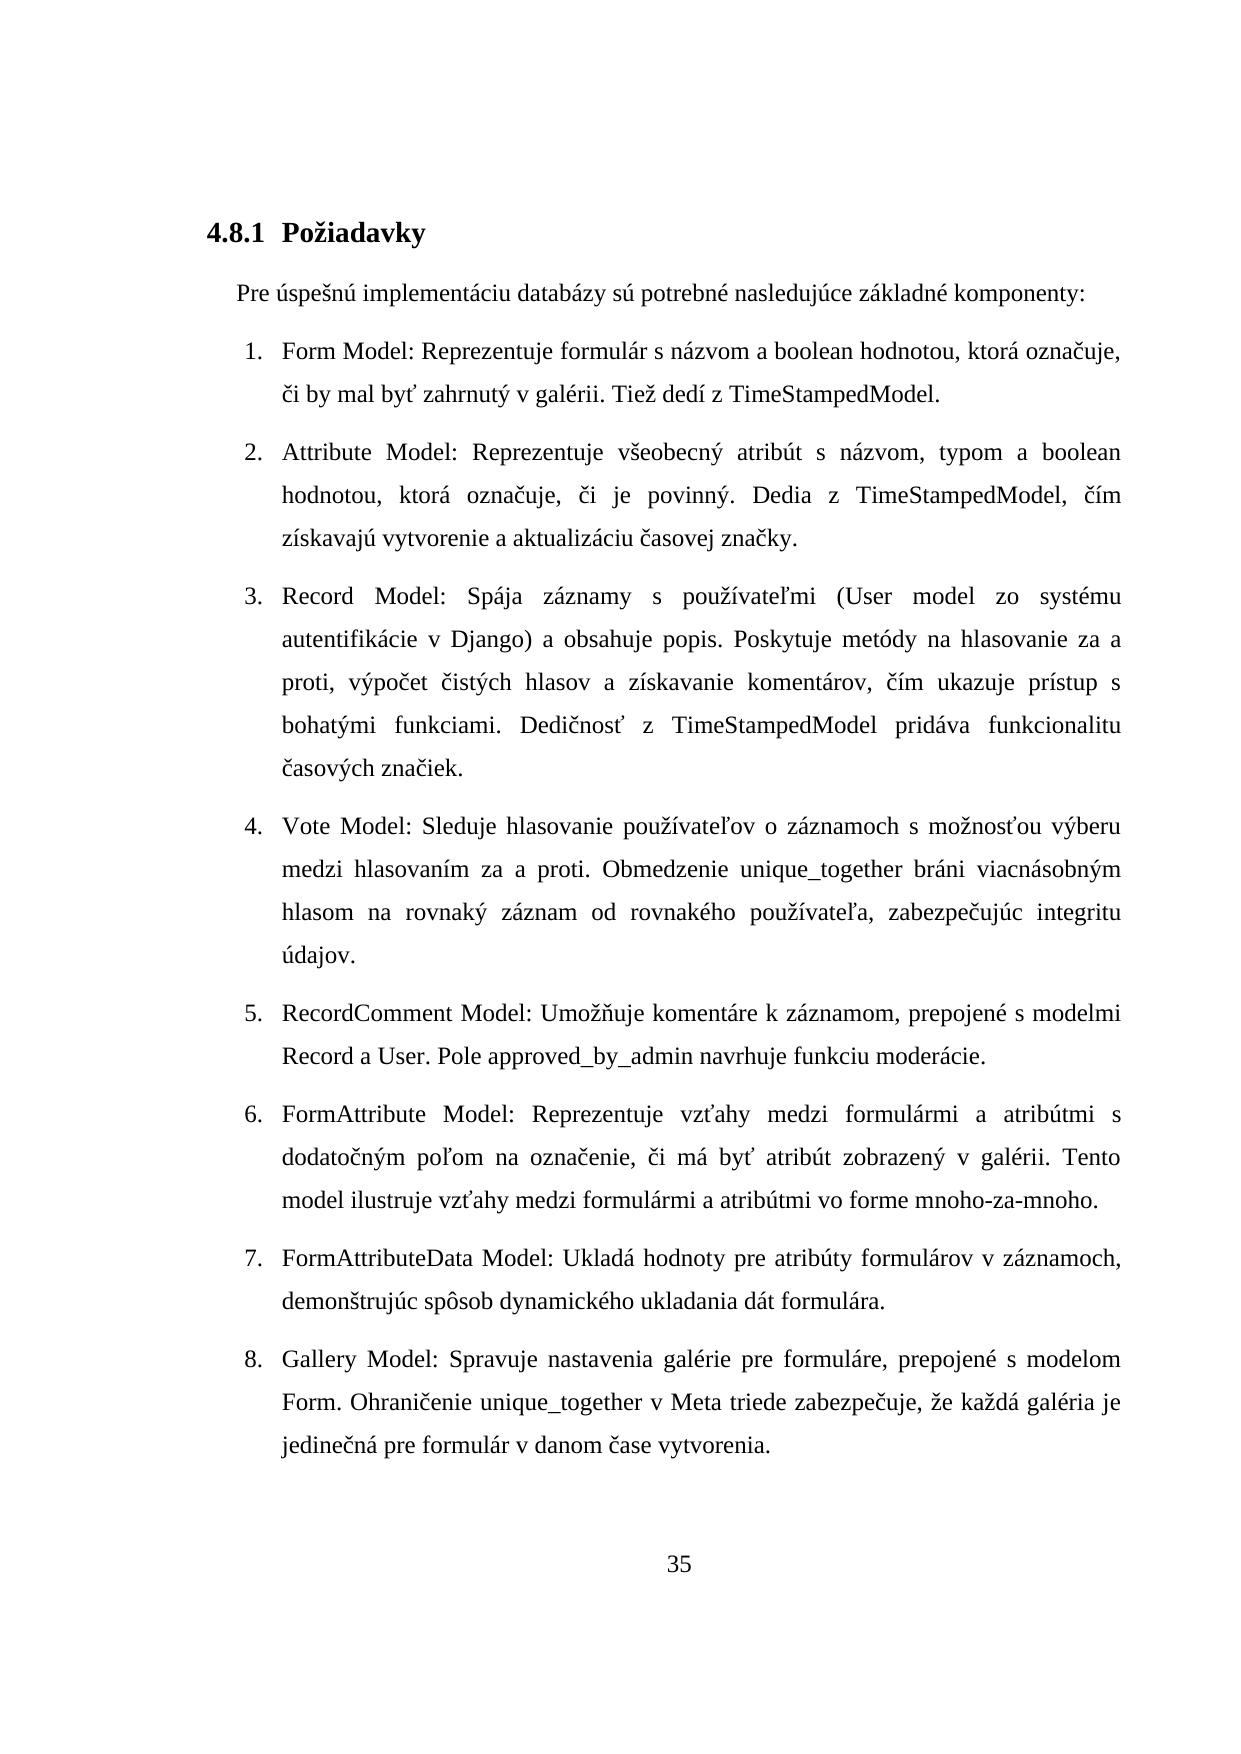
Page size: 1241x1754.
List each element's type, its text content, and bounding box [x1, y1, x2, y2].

subtitle Požiadavky [207, 216, 1122, 249]
list Form Model: Reprezentuje formulár s názvom a boolean hodnotou, ktorá označuje, či by mal byť zahrnutý v galérii. Tiež dedí z TimeStampedModel. [244, 336, 1122, 408]
list Vote Model: Sleduje hlasovanie používateľov o záznamoch s možnosťou výberu medzi hlasovaním za a proti. Obmedzenie unique_together bráni viacnásobným hlasom na rovnaký záznam od rovnakého používateľa, zabezpečujúc integritu údajov. [244, 811, 1122, 969]
list FormAttributeData Model: Ukladá hodnoty pre atribúty formulárov v záznamoch, demonštrujúc spôsob dynamického ukladania dát formulára. [244, 1243, 1122, 1315]
text Pre úspešnú implementáciu databázy sú potrebné nasledujúce základné komponenty: [207, 278, 1122, 307]
list RecordComment Model: Umožňuje komentáre k záznamom, prepojené s modelmi Record a User. Pole approved_by_admin navrhuje funkciu moderácie. [244, 998, 1122, 1070]
list Record Model: Spája záznamy s používateľmi (User model zo systému autentifikácie v Django) a obsahuje popis. Poskytuje metódy na hlasovanie za a proti, výpočet čistých hlasov a získavanie komentárov, čím ukazuje prístup s bohatými funkciami. Dedičnosť z TimeStampedModel pridáva funkcionalitu časových značiek. [244, 581, 1122, 782]
list Attribute Model: Reprezentuje všeobecný atribút s názvom, typom a boolean hodnotou, ktorá označuje, či je povinný. Dedia z TimeStampedModel, čím získavajú vytvorenie a aktualizáciu časovej značky. [244, 437, 1122, 552]
list FormAttribute Model: Reprezentuje vzťahy medzi formulármi a atribútmi s dodatočným poľom na označenie, či má byť atribút zobrazený v galérii. Tento model ilustruje vzťahy medzi formulármi a atribútmi vo forme mnoho-za-mnoho. [244, 1099, 1122, 1214]
list Gallery Model: Spravuje nastavenia galérie pre formuláre, prepojené s modelom Form. Ohraničenie unique_together v Meta triede zabezpečuje, že každá galéria je jedinečná pre formulár v danom čase vytvorenia. [244, 1344, 1122, 1459]
